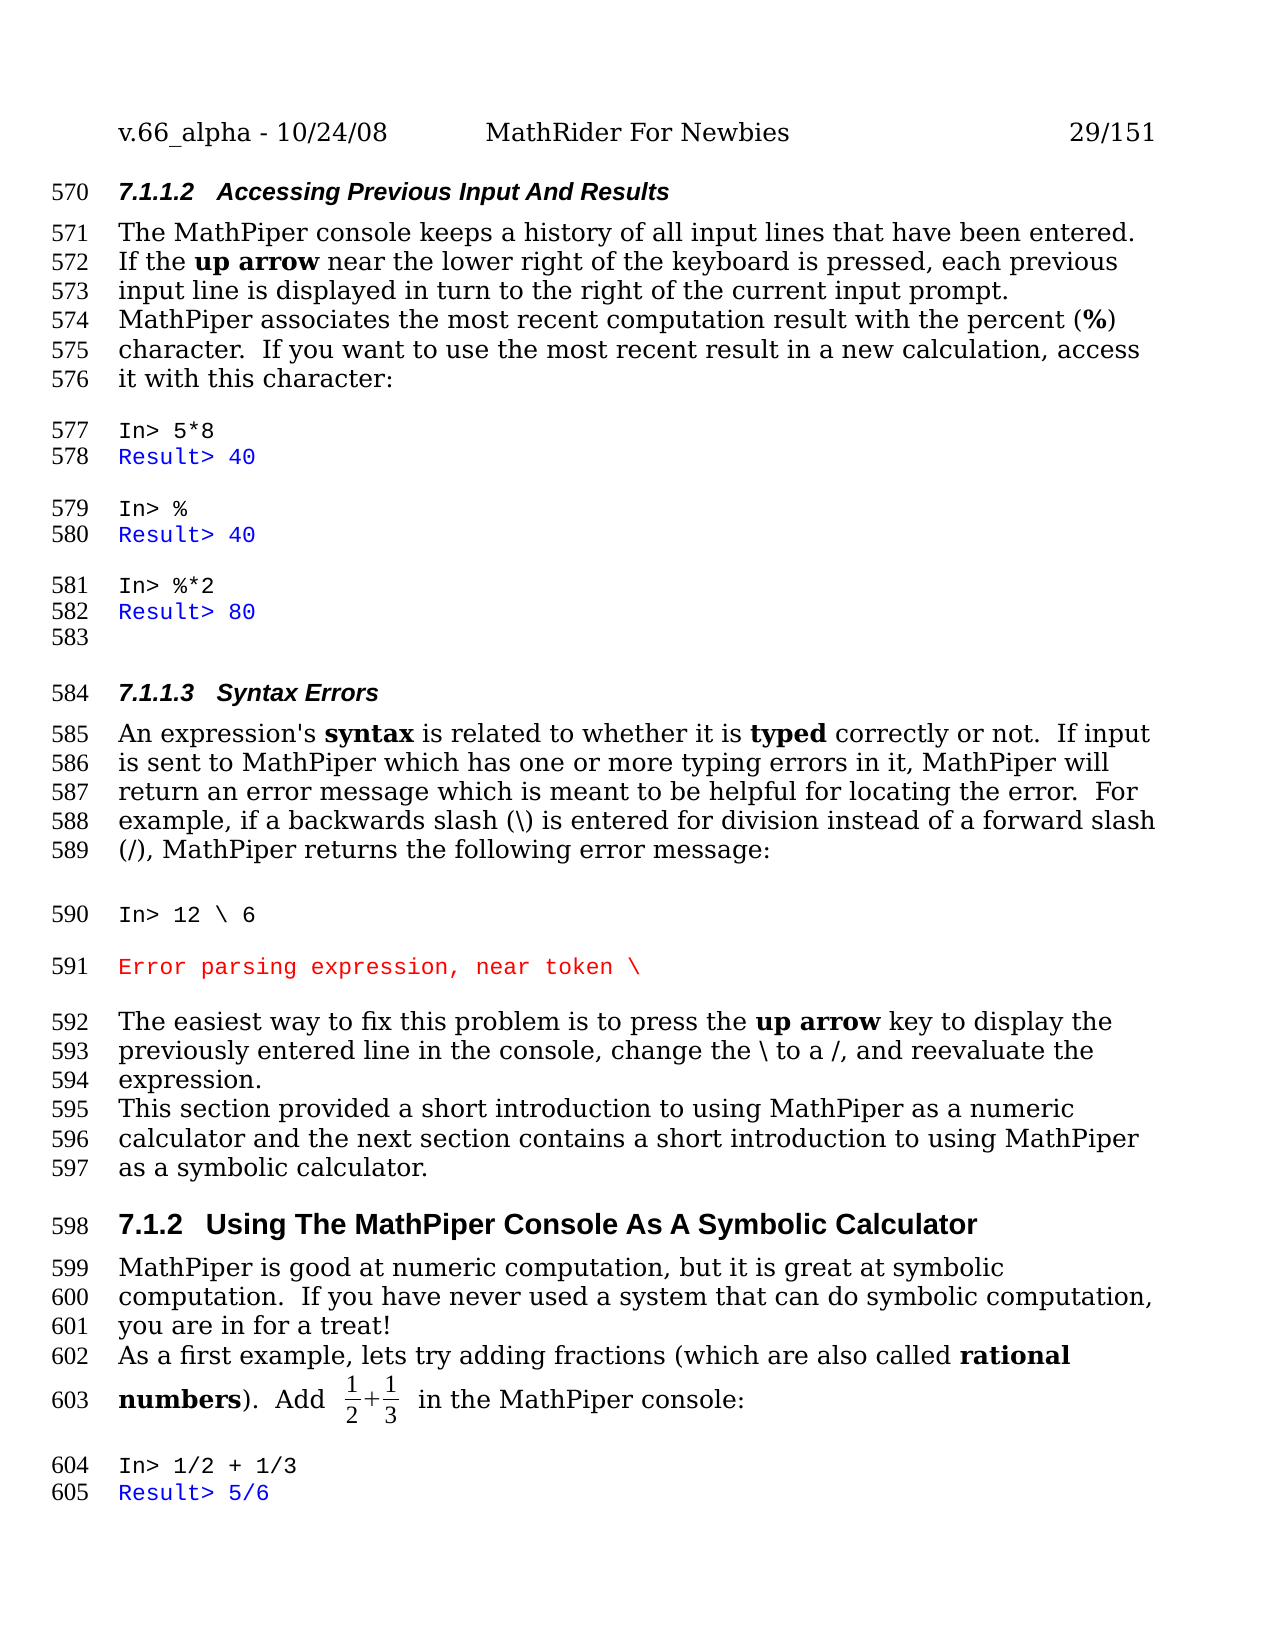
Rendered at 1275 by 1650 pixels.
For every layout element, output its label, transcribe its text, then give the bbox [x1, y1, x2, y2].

text In> %*2 [118, 575, 1157, 601]
text In> % [118, 497, 1157, 523]
text The MathPiper console keeps a history of all input lines that have been entered. If the up arrow near the lower right of the keyboard is pressed, each previous input line is displayed in turn to the right of the current input prompt. [118, 218, 1157, 306]
text Result> 5/6 [118, 1481, 1157, 1507]
text Result> 40 [118, 445, 1157, 471]
text In> 12 \ 6 [118, 903, 1157, 929]
text Result> 40 [118, 523, 1157, 549]
text The easiest way to fix this problem is to press the up arrow key to display the previously entered line in the console, change the \ to a /, and reevaluate the expression. [118, 1007, 1157, 1094]
subtitle Using The MathPiper Console As A Symbolic Calculator [118, 1207, 1157, 1241]
text MathPiper is good at numeric computation, but it is great at symbolic computation. If you have never used a system that can do symbolic computation, you are in for a treat! [118, 1253, 1157, 1341]
subtitle Accessing Previous Input And Results [118, 177, 1157, 205]
text In> 1/2 + 1/3 [118, 1455, 1157, 1481]
text MathPiper associates the most recent computation result with the percent (%) character. If you want to use the most recent result in a new calculation, access it with this character: [118, 306, 1157, 393]
text An expression's syntax is related to whether it is typed correctly or not. If input is sent to MathPiper which has one or more typing errors in it, MathPiper will return an error message which is meant to be helpful for locating the error. For example, if a backwards slash (\) is entered for division instead of a forward slash (/), MathPiper returns the following error message: [118, 719, 1157, 865]
text Result> 80 [118, 601, 1157, 627]
text Error parsing expression, near token \ [118, 955, 1157, 981]
text This section provided a short introduction to using MathPiper as a numeric calculator and the next section contains a short introduction to using MathPiper as a symbolic calculator. [118, 1094, 1157, 1182]
text As a first example, lets try adding fractions (which are also called rational numbers). Addin the MathPiper console: [118, 1341, 1157, 1429]
subtitle Syntax Errors [118, 678, 1157, 706]
text In> 5*8 [118, 419, 1157, 445]
